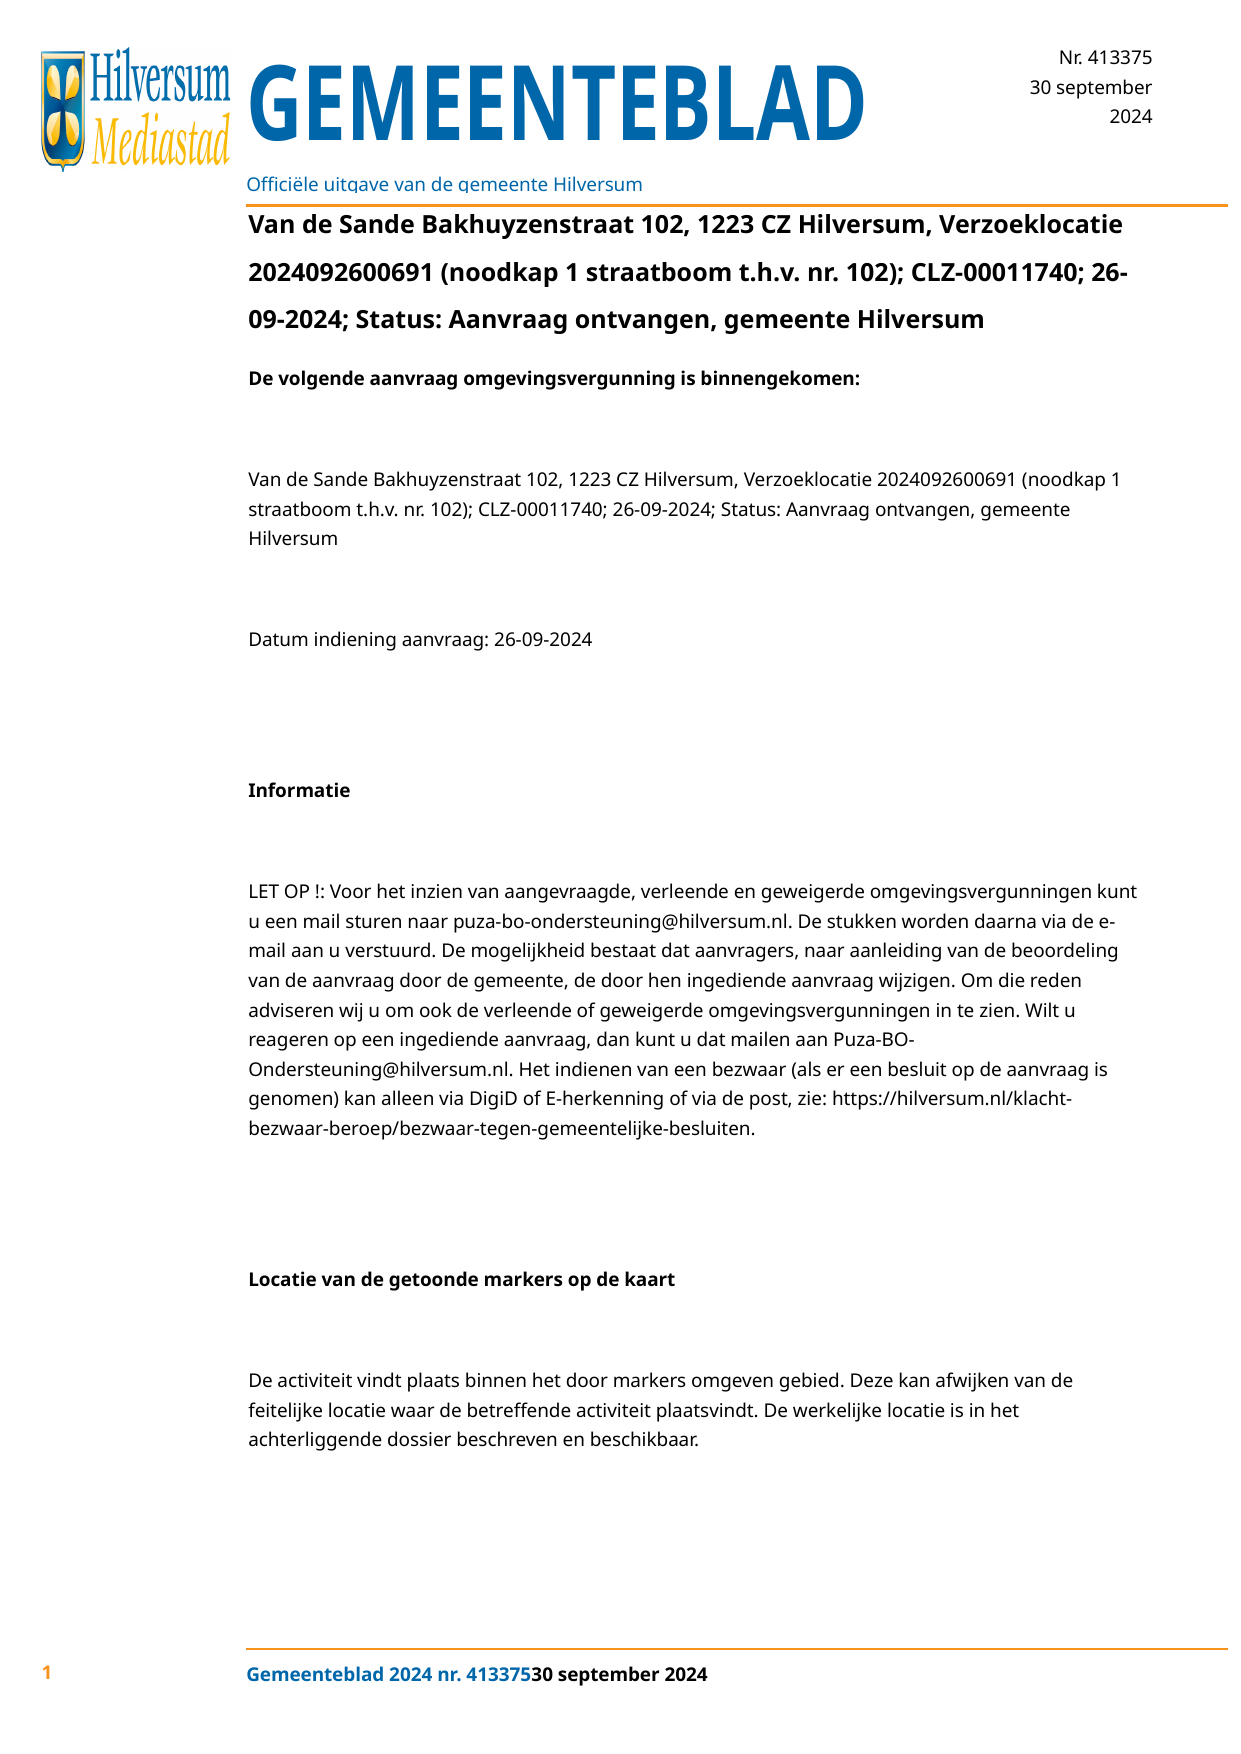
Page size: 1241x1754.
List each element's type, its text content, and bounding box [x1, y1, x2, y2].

text Van de Sande Bakhuyzenstraat 102, 1223 CZ Hilversum, Verzoeklocatie 2024092600691 (noodkap 1 straatboom t.h.v. nr. 102); CLZ-00011740; 26-09-2024; Status: Aanvraag ontvangen, gemeente Hilversum [248, 466, 1152, 551]
text De volgende aanvraag omgevingsvergunning is binnengekomen: [248, 366, 1152, 391]
text Locatie van de getoonde markers op de kaart [248, 1266, 1152, 1292]
text LET OP !: Voor het inzien van aangevraagde, verleende en geweigerde omgevingsvergunningen kunt u een mail sturen naar puza-bo-ondersteuning@hilversum.nl. De stukken worden daarna via de e-mail aan u verstuurd. De mogelijkheid bestaat dat aanvragers, naar aanleiding van de beoordeling van de aanvraag door de gemeente, de door hen ingediende aanvraag wijzigen. Om die reden adviseren wij u om ook de verleende of geweigerde omgevingsvergunningen in te zien. Wilt u reageren op een ingediende aanvraag, dan kunt u dat mailen aan Puza-BO-Ondersteuning@hilversum.nl. Het indienen van een bezwaar (als er een besluit op de aanvraag is genomen) kan alleen via DigiD of E-herkenning of via de post, zie: https://hilversum.nl/klacht-bezwaar-beroep/bezwaar-tegen-gemeentelijke-besluiten. [248, 878, 1152, 1141]
text De activiteit vindt plaats binnen het door markers omgeven gebied. Deze kan afwijken van de feitelijke locatie waar de betreffende activiteit plaatsvindt. De werkelijke locatie is in het achterliggende dossier beschreven en beschikbaar. [248, 1367, 1152, 1452]
text Informatie [248, 778, 1152, 803]
picture [41, 47, 231, 172]
text Van de Sande Bakhuyzenstraat 102, 1223 CZ Hilversum, Verzoeklocatie 2024092600691 (noodkap 1 straatboom t.h.v. nr. 102); CLZ-00011740; 26-09-2024; Status: Aanvraag ontvangen, gemeente Hilversum [248, 207, 1152, 336]
text Datum indiening aanvraag: 26-09-2024 [248, 626, 1152, 652]
